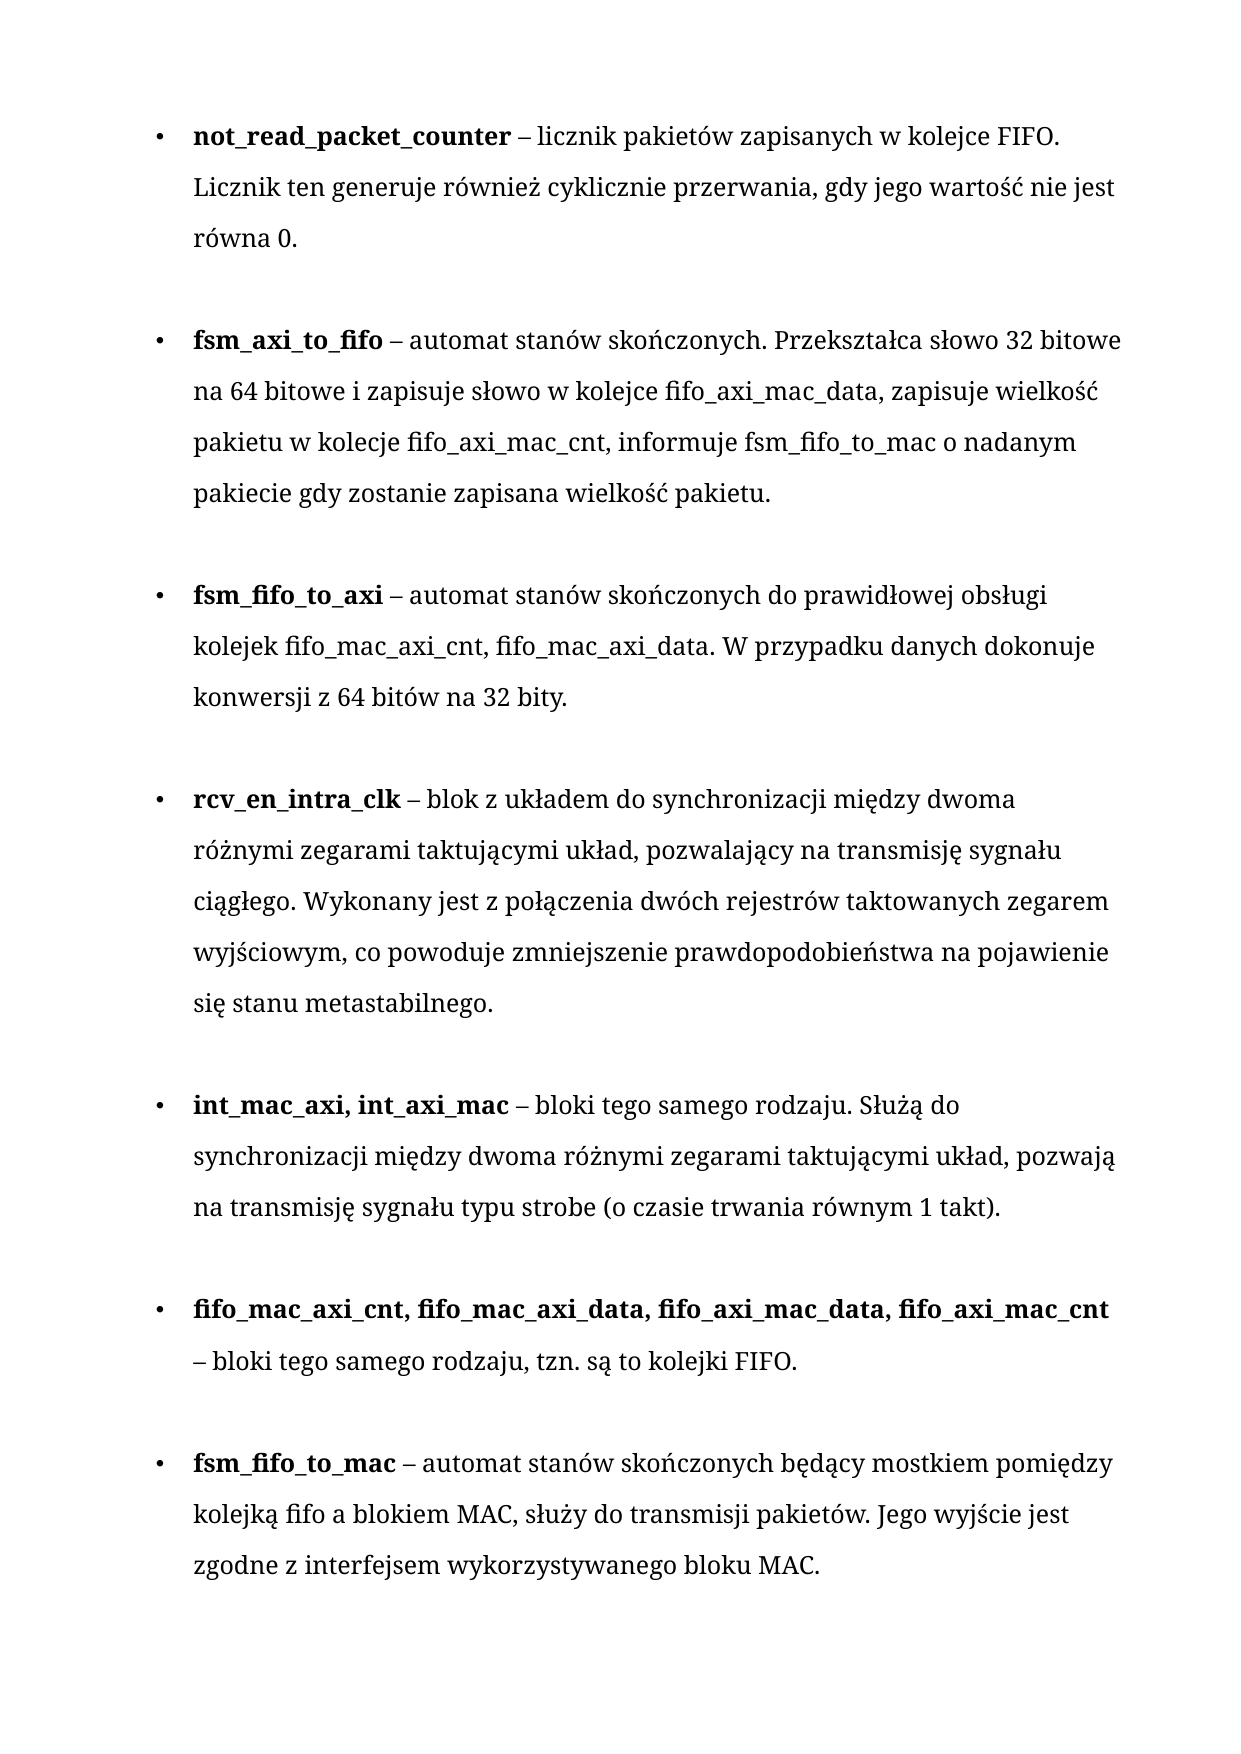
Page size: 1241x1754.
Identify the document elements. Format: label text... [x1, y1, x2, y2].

list not_read_packet_counter – licznik pakietów zapisanych w kolejce FIFO. Licznik ten generuje również cyklicznie przerwania, gdy jego wartość nie jest równa 0. [156, 118, 1122, 254]
list int_mac_axi, int_axi_mac – bloki tego samego rodzaju. Służą do synchronizacji między dwoma różnymi zegarami taktującymi układ, pozwają na transmisję sygnału typu strobe (o czasie trwania równym 1 takt). [156, 1088, 1122, 1224]
list fifo_mac_axi_cnt, fifo_mac_axi_data, fifo_axi_mac_data, fifo_axi_mac_cnt – bloki tego samego rodzaju, tzn. są to kolejki FIFO. [156, 1292, 1122, 1377]
list rcv_en_intra_clk – blok z układem do synchronizacji między dwoma różnymi zegarami taktującymi układ, pozwalający na transmisję sygnału ciągłego. Wykonany jest z połączenia dwóch rejestrów taktowanych zegarem wyjściowym, co powoduje zmniejszenie prawdopodobieństwa na pojawienie się stanu metastabilnego. [156, 782, 1122, 1020]
list fsm_fifo_to_axi – automat stanów skończonych do prawidłowej obsługi kolejek fifo_mac_axi_cnt, fifo_mac_axi_data. W przypadku danych dokonuje konwersji z 64 bitów na 32 bity. [156, 577, 1122, 765]
list fsm_axi_to_fifo – automat stanów skończonych. Przekształca słowo 32 bitowe na 64 bitowe i zapisuje słowo w kolejce fifo_axi_mac_data, zapisuje wielkość pakietu w kolecje fifo_axi_mac_cnt, informuje fsm_fifo_to_mac o nadanym pakiecie gdy zostanie zapisana wielkość pakietu. [156, 322, 1122, 509]
list fsm_fifo_to_mac – automat stanów skończonych będący mostkiem pomiędzy kolejką fifo a blokiem MAC, służy do transmisji pakietów. Jego wyjście jest zgodne z interfejsem wykorzystywanego bloku MAC. [156, 1445, 1122, 1632]
